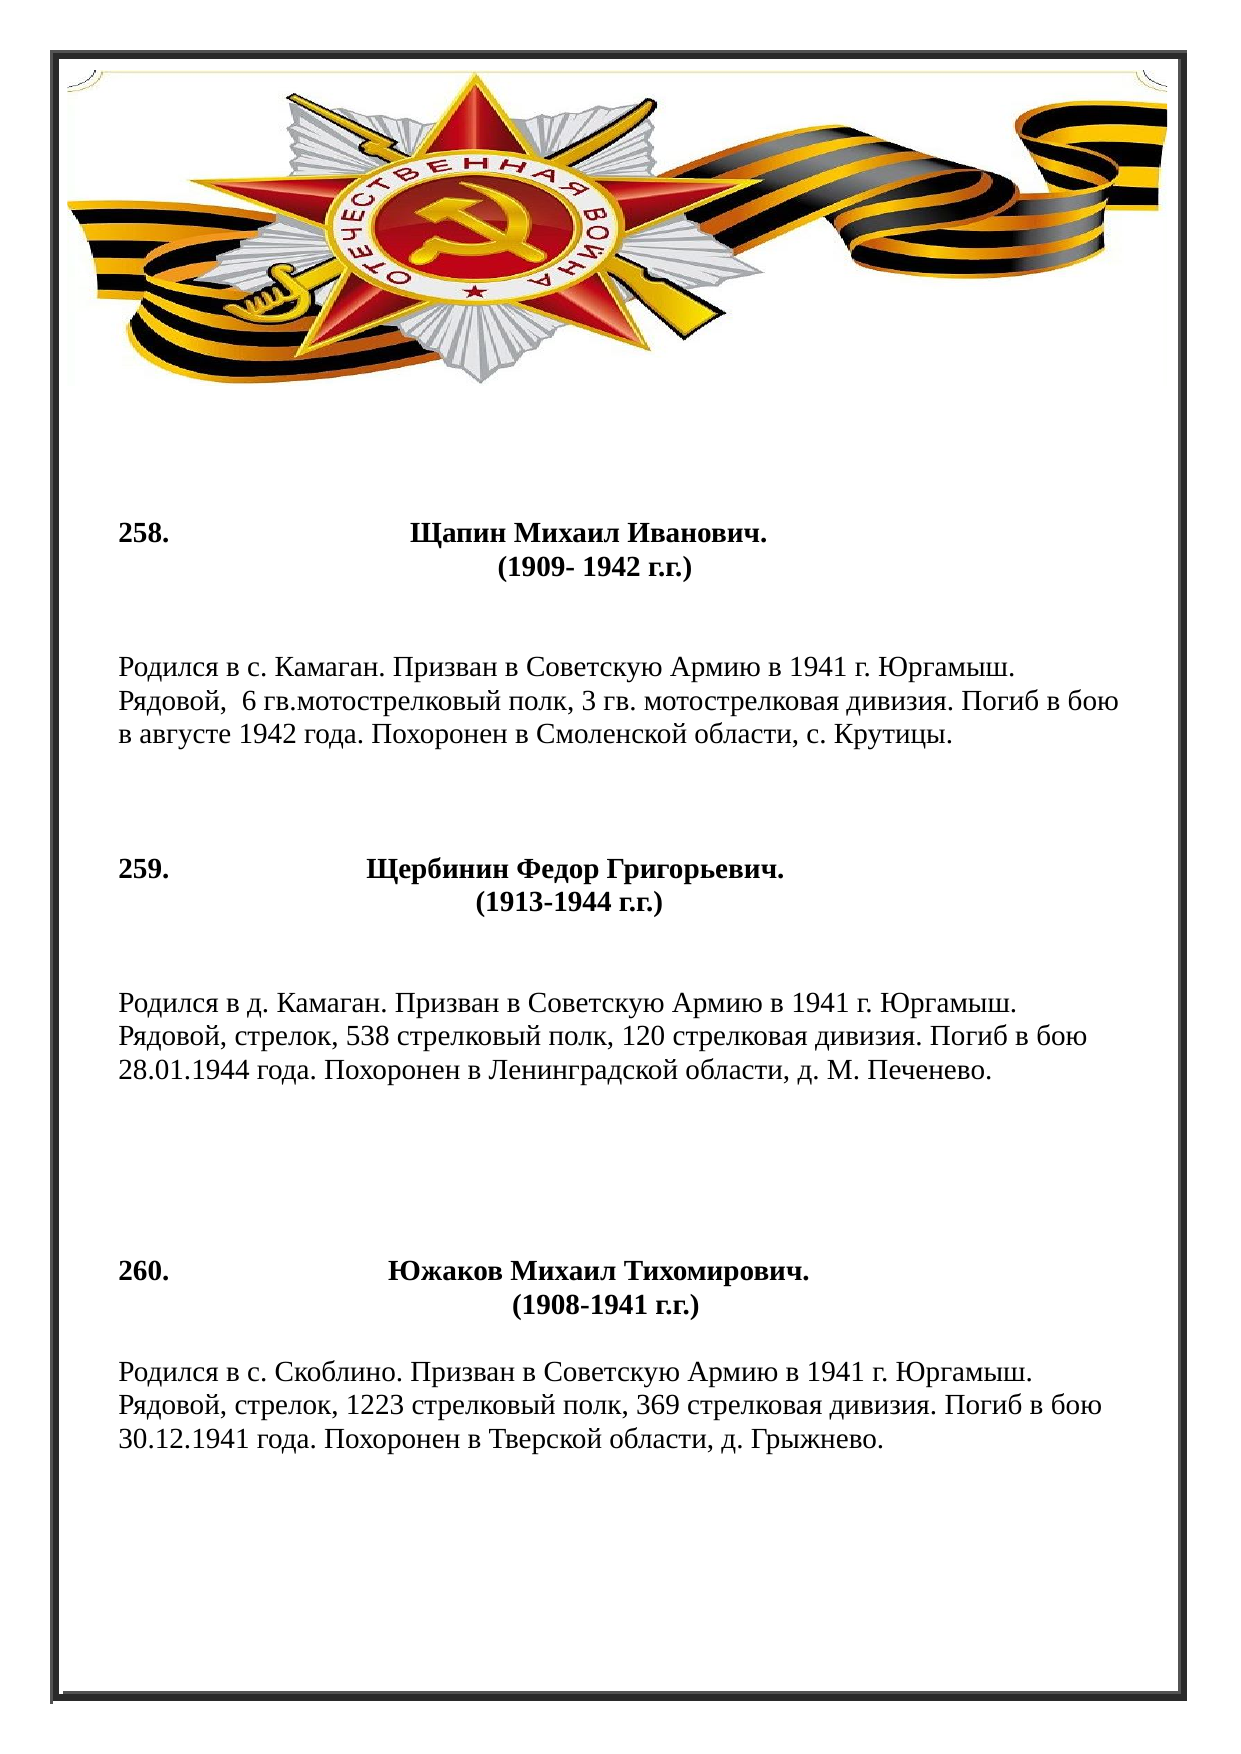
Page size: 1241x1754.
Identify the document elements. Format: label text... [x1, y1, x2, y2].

text (1909- 1942 г.г.) [118, 549, 1122, 582]
text Родился в с. Скоблино. Призван в Советскую Армию в 1941 г. Юргамыш. Рядовой, стрелок, 1223 стрелковый полк, 369 стрелковая дивизия. Погиб в бою 30.12.1941 года. Похоронен в Тверской области, д. Грыжнево. [118, 1354, 1122, 1454]
text Родился в д. Камаган. Призван в Советскую Армию в 1941 г. Юргамыш. Рядовой, стрелок, 538 стрелковый полк, 120 стрелковая дивизия. Погиб в бою 28.01.1944 года. Похоронен в Ленинградской области, д. М. Печенево. [118, 985, 1122, 1086]
text 258. Щапин Михаил Иванович. [118, 515, 1122, 549]
text (1913-1944 г.г.) [118, 884, 1122, 918]
text 260. Южаков Михаил Тихомирович. [118, 1253, 1122, 1287]
text (1908-1941 г.г.) [118, 1287, 1122, 1320]
text Родился в с. Камаган. Призван в Советскую Армию в 1941 г. Юргамыш. Рядовой, 6 гв.мотострелковый полк, 3 гв. мотострелковая дивизия. Погиб в бою в августе 1942 года. Похоронен в Смоленской области, с. Крутицы. [118, 649, 1122, 750]
text 259. Щербинин Федор Григорьевич. [118, 851, 1122, 884]
